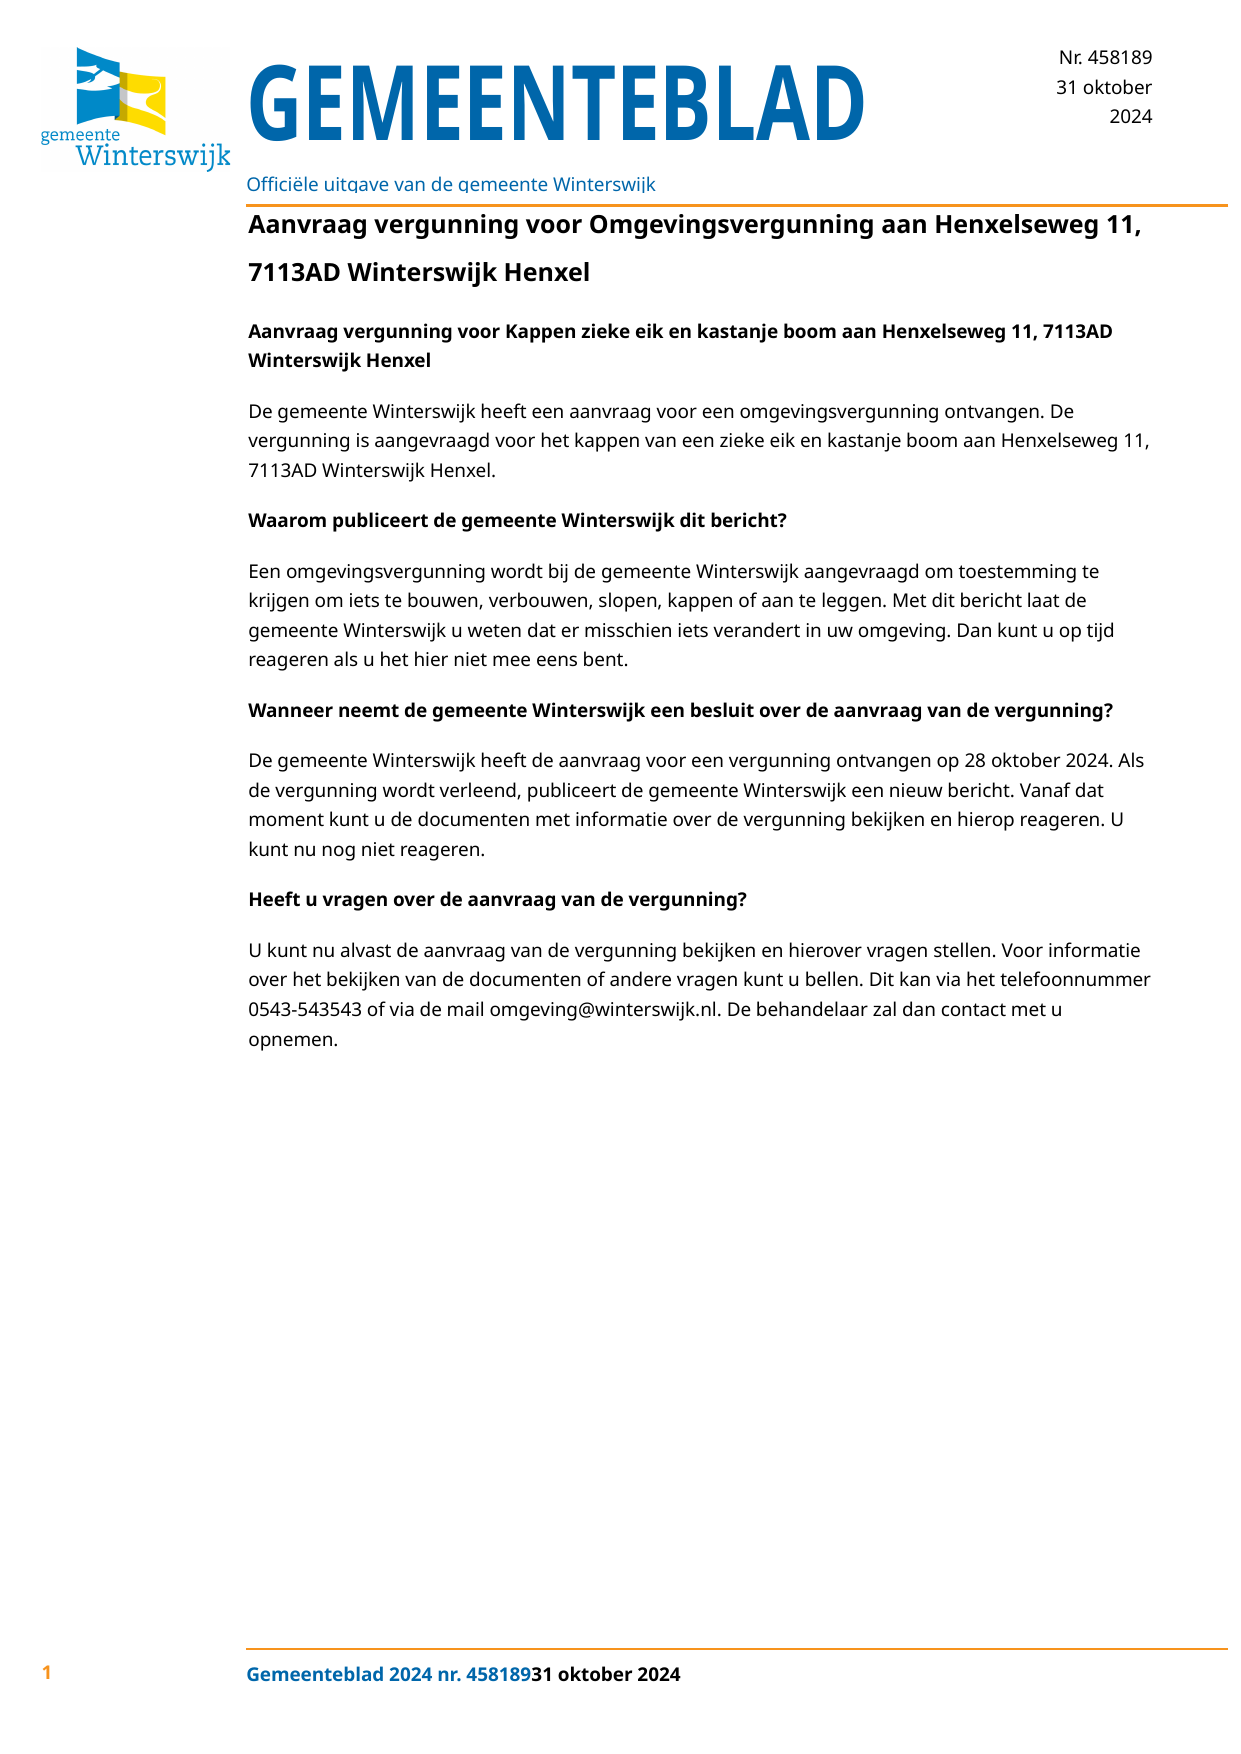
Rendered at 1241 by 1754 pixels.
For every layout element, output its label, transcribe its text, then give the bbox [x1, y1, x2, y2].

picture [41, 47, 231, 172]
text De gemeente Winterswijk heeft een aanvraag voor een omgevingsvergunning ontvangen. De vergunning is aangevraagd voor het kappen van een zieke eik en kastanje boom aan Henxelseweg 11, 7113AD Winterswijk Henxel. [248, 398, 1152, 483]
text U kunt nu alvast de aanvraag van de vergunning bekijken en hierover vragen stellen. Voor informatie over het bekijken van de documenten of andere vragen kunt u bellen. Dit kan via het telefoonnummer 0543-543543 of via de mail omgeving@winterswijk.nl. De behandelaar zal dan contact met u opnemen. [248, 937, 1152, 1052]
text Waarom publiceert de gemeente Winterswijk dit bericht? [248, 507, 1152, 533]
text Heeft u vragen over de aanvraag van de vergunning? [248, 887, 1152, 912]
text Aanvraag vergunning voor Omgevingsvergunning aan Henxelseweg 11, 7113AD Winterswijk Henxel [248, 207, 1152, 288]
text Aanvraag vergunning voor Kappen zieke eik en kastanje boom aan Henxelseweg 11, 7113AD Winterswijk Henxel [248, 318, 1152, 373]
text De gemeente Winterswijk heeft de aanvraag voor een vergunning ontvangen op 28 oktober 2024. Als de vergunning wordt verleend, publiceert de gemeente Winterswijk een nieuw bericht. Vanaf dat moment kunt u de documenten met informatie over de vergunning bekijken en hierop reageren. U kunt nu nog niet reageren. [248, 747, 1152, 862]
text Wanneer neemt de gemeente Winterswijk een besluit over de aanvraag van de vergunning? [248, 697, 1152, 723]
text Een omgevingsvergunning wordt bij de gemeente Winterswijk aangevraagd om toestemming te krijgen om iets te bouwen, verbouwen, slopen, kappen of aan te leggen. Met dit bericht laat de gemeente Winterswijk u weten dat er misschien iets verandert in uw omgeving. Dan kunt u op tijd reageren als u het hier niet mee eens bent. [248, 558, 1152, 672]
picture [225, 153, 231, 162]
